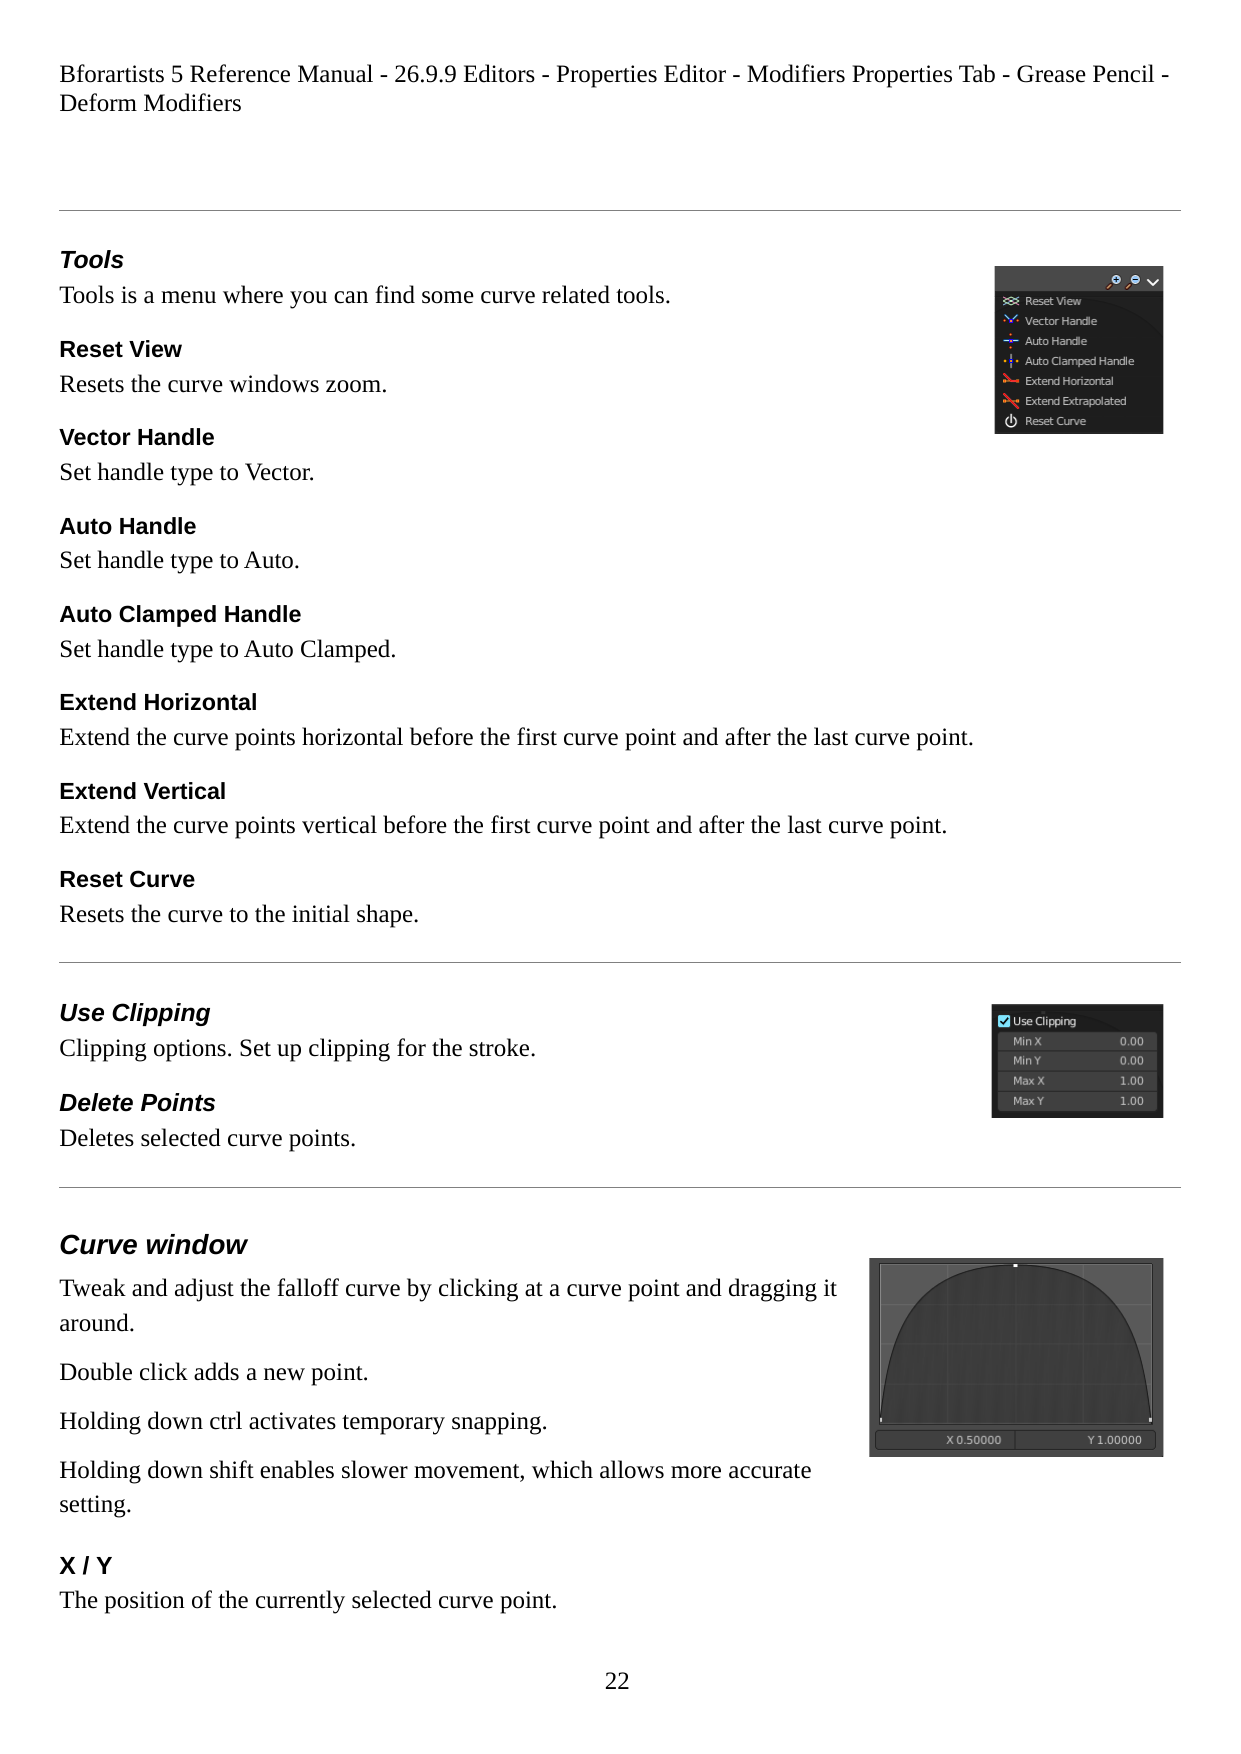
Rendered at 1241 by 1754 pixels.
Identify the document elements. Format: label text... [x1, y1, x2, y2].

picture [869, 1258, 1164, 1457]
text Set handle type to Auto. [59, 545, 1181, 574]
subtitle Tools [59, 246, 1181, 274]
subtitle Reset View [59, 336, 994, 362]
text Set handle type to Auto Clamped. [59, 634, 1181, 662]
subtitle Vector Handle [59, 424, 1181, 451]
text Resets the curve windows zoom. [59, 369, 994, 397]
subtitle [1164, 336, 1181, 362]
picture [991, 1004, 1164, 1118]
picture [994, 266, 1164, 434]
subtitle Auto Clamped Handle [59, 601, 1181, 627]
subtitle Extend Horizontal [59, 689, 1181, 716]
subtitle Extend Vertical [59, 777, 1181, 804]
subtitle Delete Points [59, 1088, 991, 1117]
text Resets the curve to the initial shape. [59, 899, 1181, 927]
text Tweak and adjust the falloff curve by clicking at a curve point and dragging it around. [59, 1273, 869, 1336]
text Deletes selected curve points. [59, 1123, 1181, 1152]
text The position of the currently selected curve point. [59, 1586, 1181, 1614]
text Holding down ctrl activates temporary snapping. [59, 1406, 869, 1434]
text Double click adds a new point. [59, 1357, 869, 1385]
subtitle Curve window [59, 1229, 1181, 1261]
subtitle Reset Curve [59, 866, 1181, 892]
text Set handle type to Vector. [59, 457, 1181, 486]
text Holding down shift enables slower movement, which allows more accurate setting. [59, 1455, 1181, 1518]
subtitle X / Y [59, 1551, 1181, 1579]
subtitle Use Clipping [59, 998, 1181, 1027]
text Extend the curve points vertical before the first curve point and after the last curve point. [59, 810, 1181, 839]
text Tools is a menu where you can find some curve related tools. [59, 280, 994, 309]
subtitle [1164, 1088, 1181, 1117]
text Clipping options. Set up clipping for the stroke. [59, 1033, 991, 1062]
subtitle Auto Handle [59, 512, 1181, 539]
text Extend the curve points horizontal before the first curve point and after the last curve point. [59, 722, 1181, 751]
